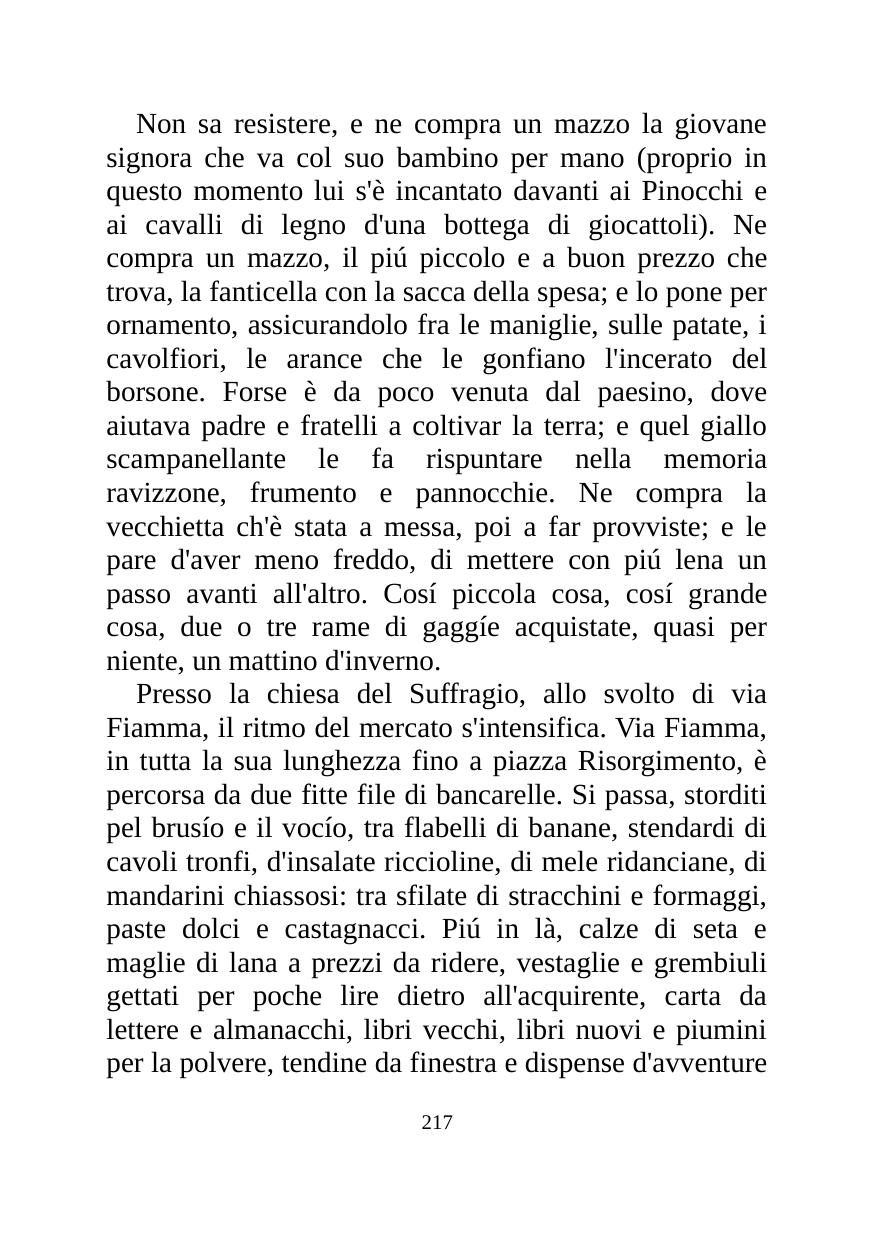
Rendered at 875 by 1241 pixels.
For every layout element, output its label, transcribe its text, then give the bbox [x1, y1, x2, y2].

text Presso la chiesa del Suffragio, allo svolto di via Fiamma, il ritmo del mercato s'intensifica. Via Fiamma, in tutta la sua lunghezza fino a piazza Risorgimento, è percorsa da due fitte file di bancarelle. Si passa, storditi pel brusío e il vocío, tra flabelli di banane, stendardi di cavoli tronfi, d'insalate riccioline, di mele ridanciane, di mandarini chiassosi: tra sfilate di stracchini e formaggi, paste dolci e castagnacci. Piú in là, calze di seta e maglie di lana a prezzi da ridere, vestaglie e grembiuli gettati per poche lire dietro all'acquirente, carta da lettere e almanacchi, libri vecchi, libri nuovi e piumini per la polvere, tendine da finestra e dispense d'avventure [106, 676, 768, 1079]
text Non sa resistere, e ne compra un mazzo la giovane signora che va col suo bambino per mano (proprio in questo momento lui s'è incantato davanti ai Pinocchi e ai cavalli di legno d'una bottega di giocattoli). Ne compra un mazzo, il piú piccolo e a buon prezzo che trova, la fanticella con la sacca della spesa; e lo pone per ornamento, assicurandolo fra le maniglie, sulle patate, i cavolfiori, le arance che le gonfiano l'incerato del borsone. Forse è da poco venuta dal paesino, dove aiutava padre e fratelli a coltivar la terra; e quel giallo scampanellante le fa rispuntare nella memoria ravizzone, frumento e pannocchie. Ne compra la vecchietta ch'è stata a messa, poi a far provviste; e le pare d'aver meno freddo, di mettere con piú lena un passo avanti all'altro. Cosí piccola cosa, cosí grande cosa, due o tre rame di gaggíe acquistate, quasi per niente, un mattino d'inverno. [106, 106, 768, 676]
